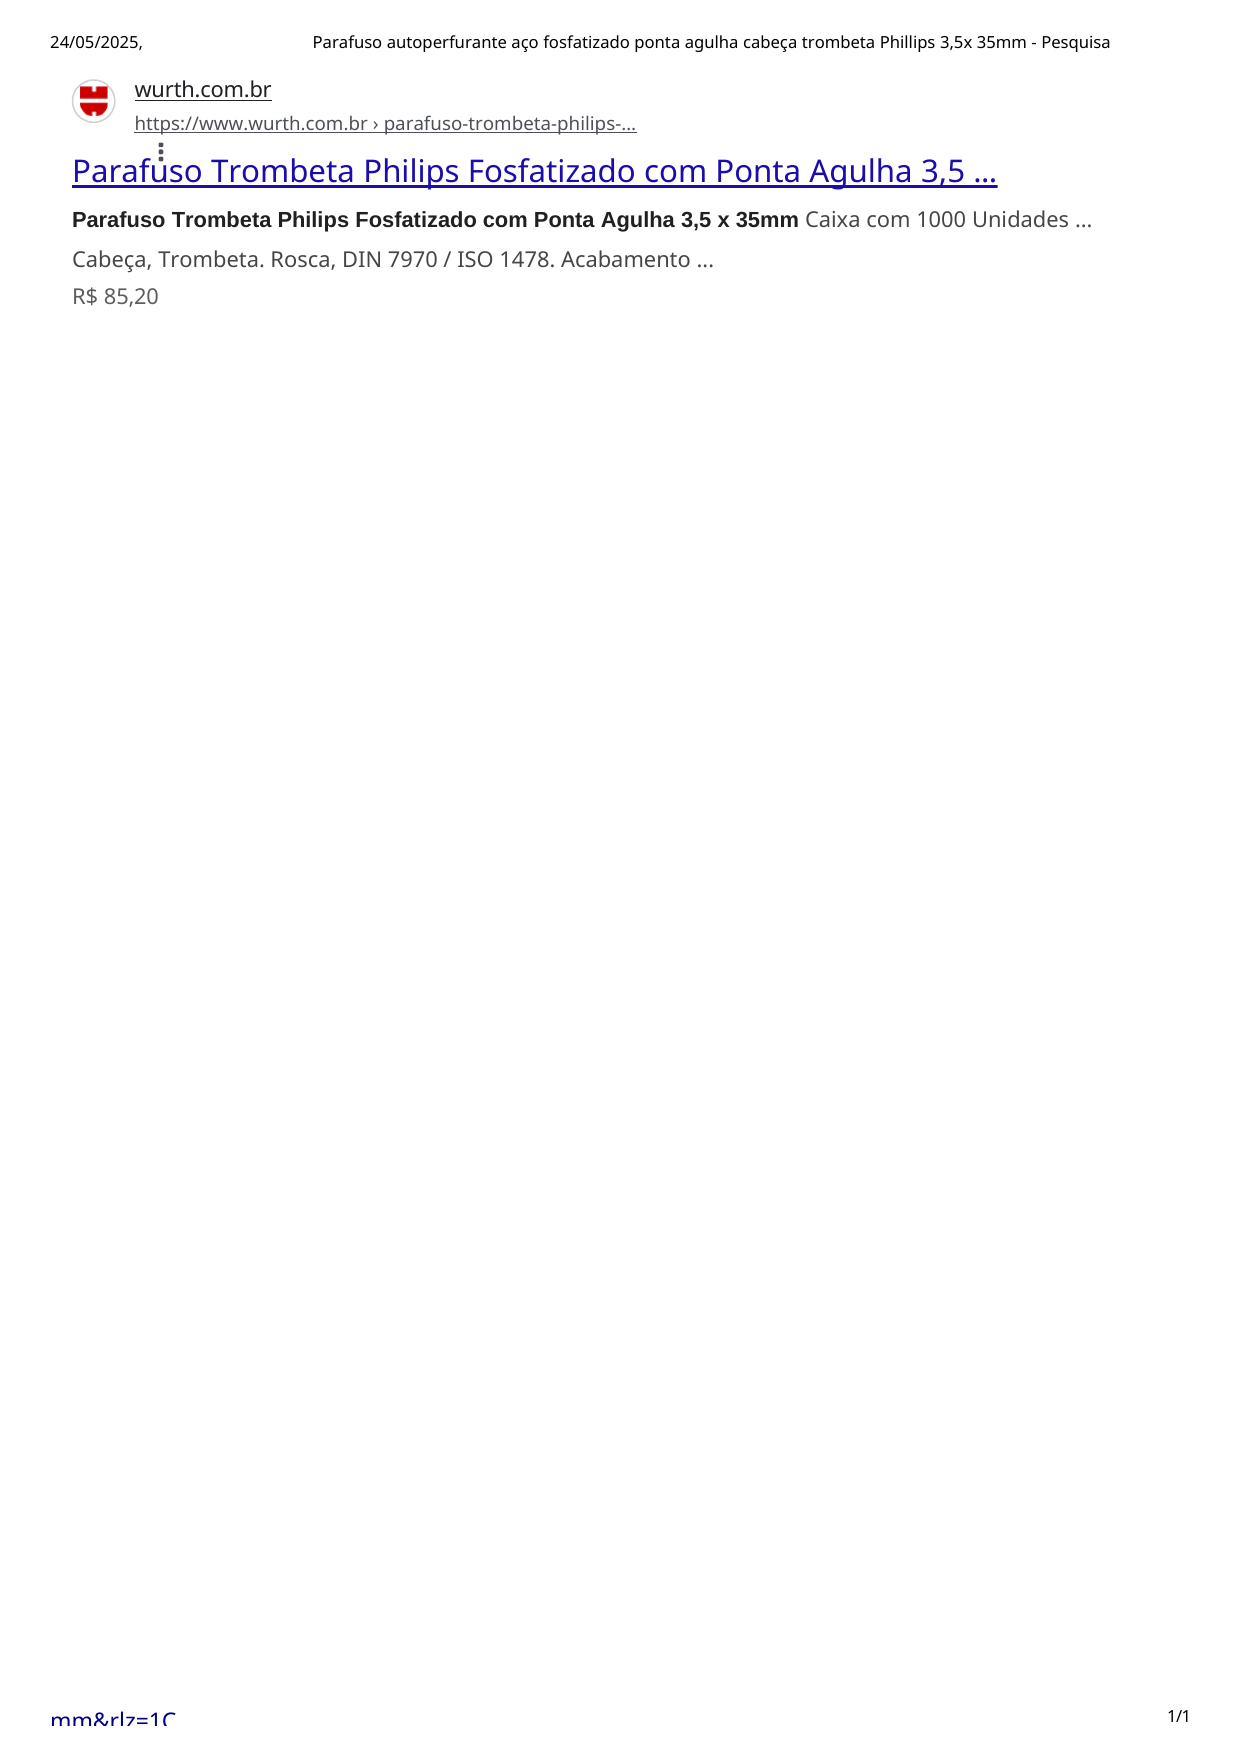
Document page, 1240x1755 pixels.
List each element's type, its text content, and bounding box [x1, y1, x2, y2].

text wurth.com.br [134, 74, 1181, 104]
text R$ 85,20 [72, 284, 1181, 309]
text Parafuso Trombeta Philips Fosfatizado com Ponta Agulha 3,5 ... [72, 149, 1181, 192]
text https://www.wurth.com.br › parafuso-trombeta-philips-… [134, 110, 1181, 136]
text Parafuso Trombeta Philips Fosfatizado com Ponta Agulha 3,5 x 35mm Caixa com 1000 Unidades ... Cabeça, Trombeta. Rosca, DIN 7970 / ISO 1478. Acabamento ... [72, 204, 1134, 274]
